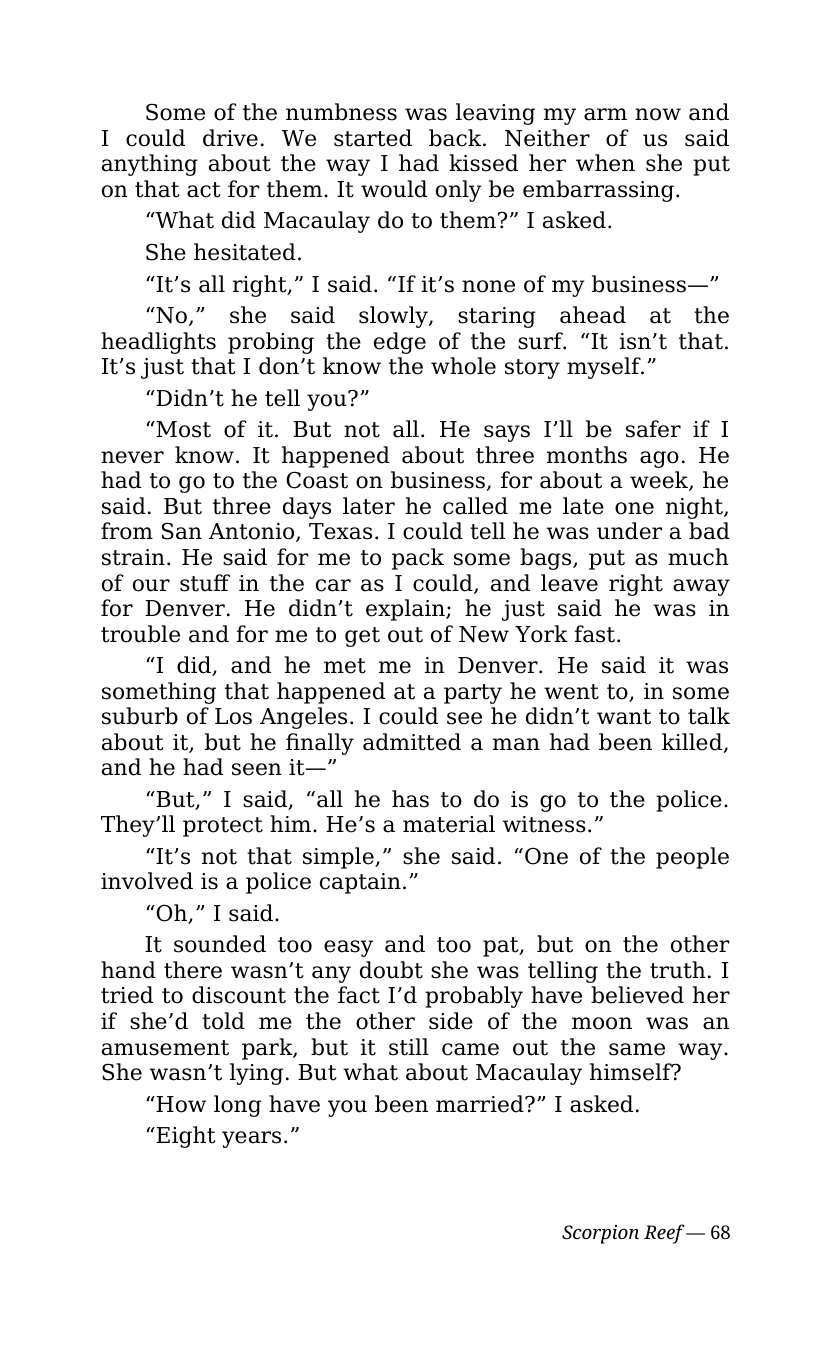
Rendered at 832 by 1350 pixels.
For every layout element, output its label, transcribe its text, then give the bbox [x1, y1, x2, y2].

text “I did, and he met me in Denver. He said it was something that happened at a party he went to, in some suburb of Los Angeles. I could see he didn’t want to talk about it, but he finally admitted a man had been killed, and he had seen it—” [101, 653, 731, 781]
text “It’s not that simple,” she said. “One of the people involved is a police captain.” [101, 844, 731, 895]
text “It’s all right,” I said. “If it’s none of my business—” [101, 272, 731, 297]
text “Eight years.” [101, 1123, 731, 1149]
text “Oh,” I said. [101, 901, 731, 927]
text She hesitated. [101, 240, 731, 266]
text “How long have you been married?” I asked. [101, 1092, 731, 1117]
text “What did Macaulay do to them?” I asked. [101, 209, 731, 234]
text It sounded too easy and too pat, but on the other hand there wasn’t any doubt she was telling the truth. I tried to discount the fact I’d probably have believed her if she’d told me the other side of the moon was an amusement park, but it still came out the same way. She wasn’t lying. But what about Macaulay himself? [101, 933, 731, 1086]
text “Didn’t he tell you?” [101, 386, 731, 411]
text Some of the numbness was leaving my arm now and I could drive. We started back. Neither of us said anything about the way I had kissed her when she put on that act for them. It would only be embarrassing. [101, 101, 731, 203]
text “No,” she said slowly, staring ahead at the headlights probing the edge of the surf. “It isn’t that. It’s just that I don’t know the whole story myself.” [101, 303, 731, 380]
text “But,” I said, “all he has to do is go to the police. They’ll protect him. He’s a material witness.” [101, 787, 731, 838]
text “Most of it. But not all. He says I’ll be safer if I never know. It happened about three months ago. He had to go to the Coast on business, for about a week, he said. But three days later he called me late one night, from San Antonio, Texas. I could tell he was under a bad strain. He said for me to pack some bags, put as much of our stuff in the car as I could, and leave right away for Denver. He didn’t explain; he just said he was in trouble and for me to get out of New York fast. [101, 417, 731, 647]
